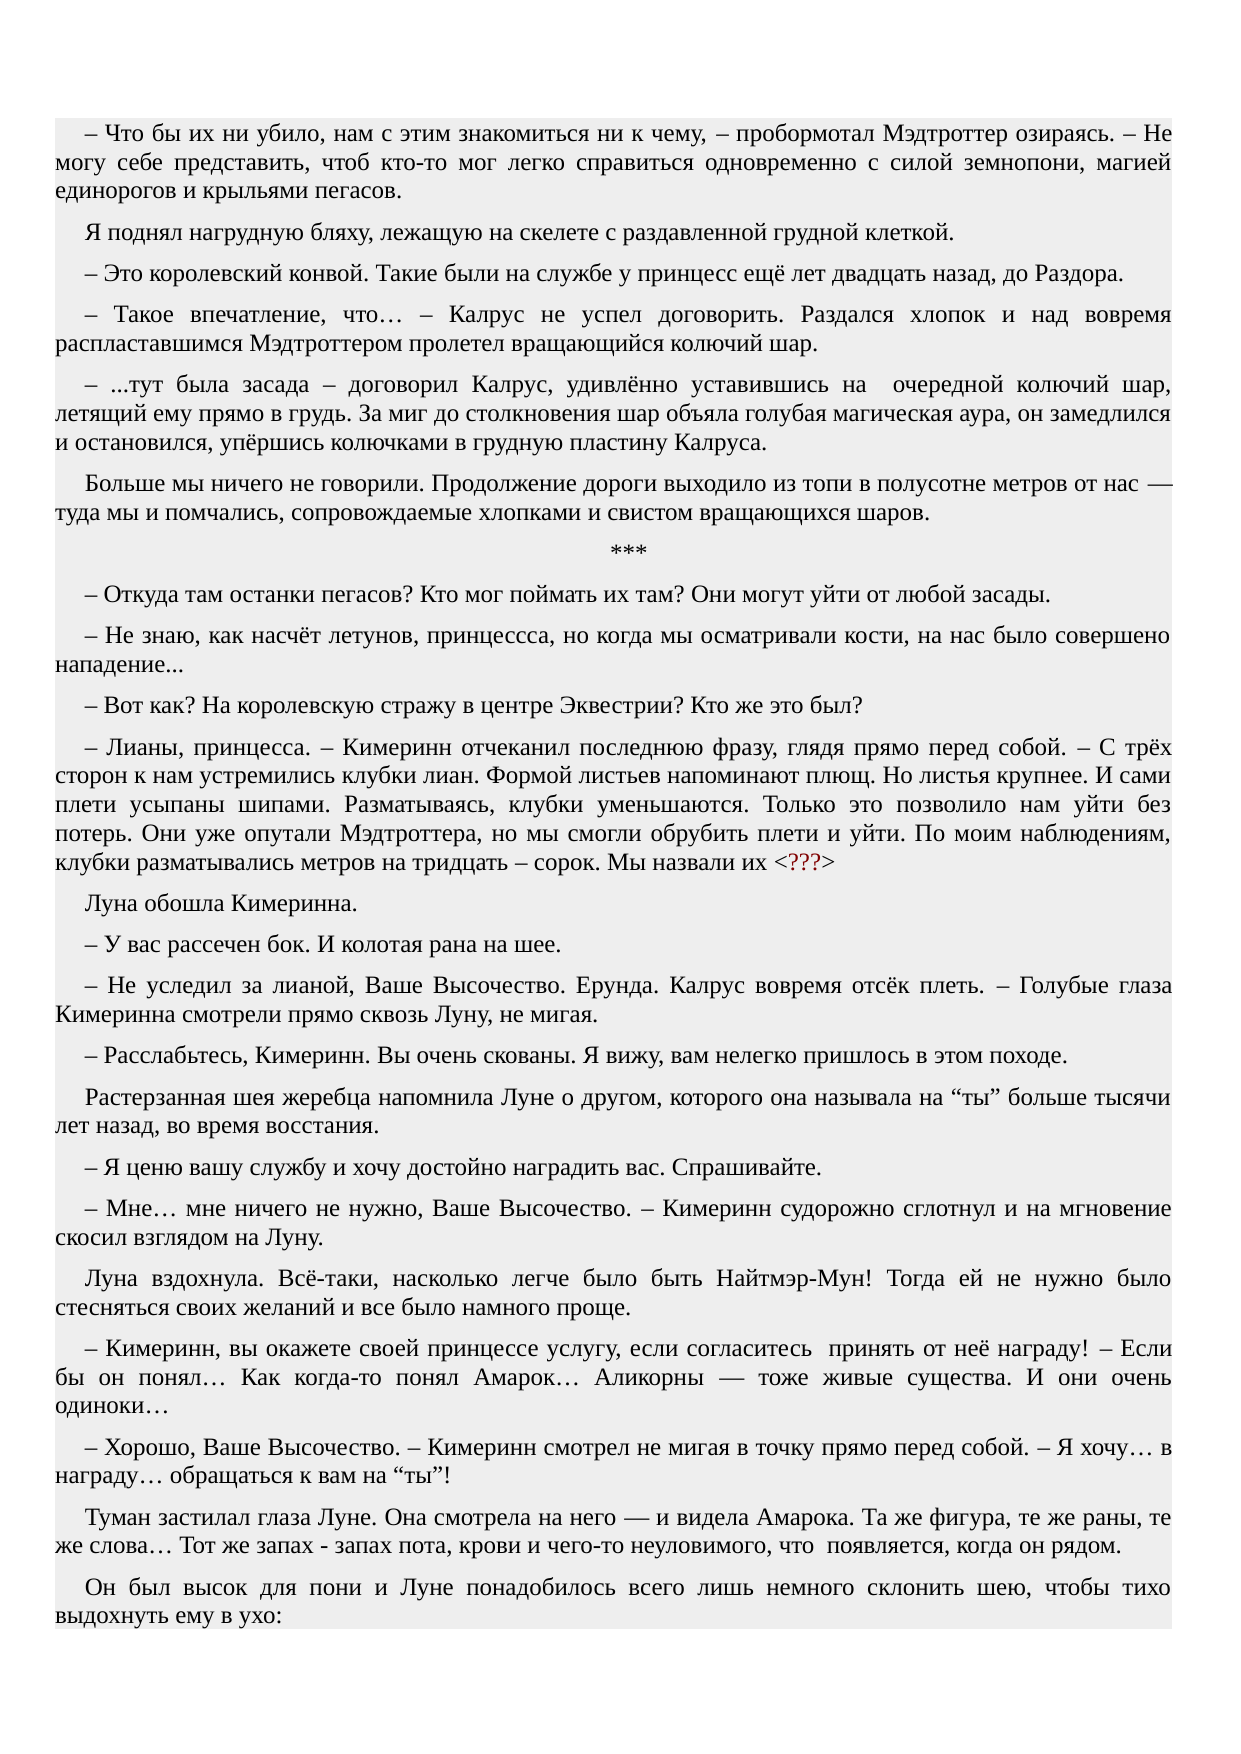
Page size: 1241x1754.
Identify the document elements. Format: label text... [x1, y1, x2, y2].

text – Это королевский конвой. Такие были на службе у принцесс ещё лет двадцать назад, до Раздора. [55, 258, 1172, 287]
text – Не знаю, как насчёт летунов, принцессса, но когда мы осматривали кости, на нас было совершено нападение... [55, 621, 1172, 678]
text – Хорошо, Ваше Высочество. – Кимеринн смотрел не мигая в точку прямо перед собой. – Я хочу… в награду… обращаться к вам на “ты”! [55, 1432, 1172, 1489]
text – Что бы их ни убило, нам с этим знакомиться ни к чему, – пробормотал Мэдтроттер озираясь. – Не могу себе представить, чтоб кто-то мог легко справиться одновременно с силой земнопони, магией единорогов и крыльями пегасов. [55, 118, 1172, 204]
text Больше мы ничего не говорили. Продолжение дороги выходило из топи в полусотне метров от нас — туда мы и помчались, сопровождаемые хлопками и свистом вращающихся шаров. [55, 468, 1172, 526]
text – Кимеринн, вы окажете своей принцессе услугу, если согласитесь принять от неё награду! – Если бы он понял… Как когда-то понял Амарок… Аликорны — тоже живые существа. И они очень одиноки… [55, 1333, 1172, 1419]
text Растерзанная шея жеребца напомнила Луне о другом, которого она называла на “ты” больше тысячи лет назад, во время восстания. [55, 1082, 1172, 1139]
text – У вас рассечен бок. И колотая рана на шее. [55, 929, 1172, 958]
text – Расслабьтесь, Кимеринн. Вы очень скованы. Я вижу, вам нелегко пришлось в этом походе. [55, 1041, 1172, 1069]
text Я поднял нагрудную бляху, лежащую на скелете с раздавленной грудной клеткой. [55, 217, 1172, 246]
text – Такое впечатление, что… – Калрус не успел договорить. Раздался хлопок и над вовремя распластавшимся Мэдтроттером пролетел вращающийся колючий шар. [55, 299, 1172, 357]
text – Не уследил за лианой, Ваше Высочество. Ерунда. Калрус вовремя отсёк плеть. – Голубые глаза Кимеринна смотрели прямо сквозь Луну, не мигая. [55, 971, 1172, 1028]
text Туман застилал глаза Луне. Она смотрела на него — и видела Амарока. Та же фигура, те же раны, те же слова… Тот же запах - запах пота, крови и чего-то неуловимого, что появляется, когда он рядом. [55, 1502, 1172, 1559]
text – Лианы, принцесса. – Кимеринн отчеканил последнюю фразу, глядя прямо перед собой. – С трёх сторон к нам устремились клубки лиан. Формой листьев напоминают плющ. Но листья крупнее. И сами плети усыпаны шипами. Разматываясь, клубки уменьшаются. Только это позволило нам уйти без потерь. Они уже опутали Мэдтроттера, но мы смогли обрубить плети и уйти. По моим наблюдениям, клубки разматывались метров на тридцать – сорок. Мы назвали их <???> [55, 732, 1172, 876]
text Луна обошла Кимеринна. [55, 888, 1172, 917]
text – Мне… мне ничего не нужно, Ваше Высочество. – Кимеринн судорожно сглотнул и на мгновение скосил взглядом на Луну. [55, 1193, 1172, 1251]
text – ...тут была засада – договорил Калрус, удивлённо уставившись на очередной колючий шар, летящий ему прямо в грудь. За миг до столкновения шар объяла голубая магическая аура, он замедлился и остановился, упёршись колючками в грудную пластину Калруса. [55, 369, 1172, 456]
text Он был высок для пони и Луне понадобилось всего лишь немного склонить шею, чтобы тихо выдохнуть ему в ухо: [55, 1572, 1172, 1629]
text *** [55, 538, 1172, 567]
text Луна вздохнула. Всё-таки, насколько легче было быть Найтмэр-Мун! Тогда ей не нужно было стесняться своих желаний и все было намного проще. [55, 1263, 1172, 1321]
text – Я ценю вашу службу и хочу достойно наградить вас. Спрашивайте. [55, 1152, 1172, 1181]
text – Вот как? На королевскую стражу в центре Эквестрии? Кто же это был? [55, 691, 1172, 719]
text – Откуда там останки пегасов? Кто мог поймать их там? Они могут уйти от любой засады. [55, 579, 1172, 608]
